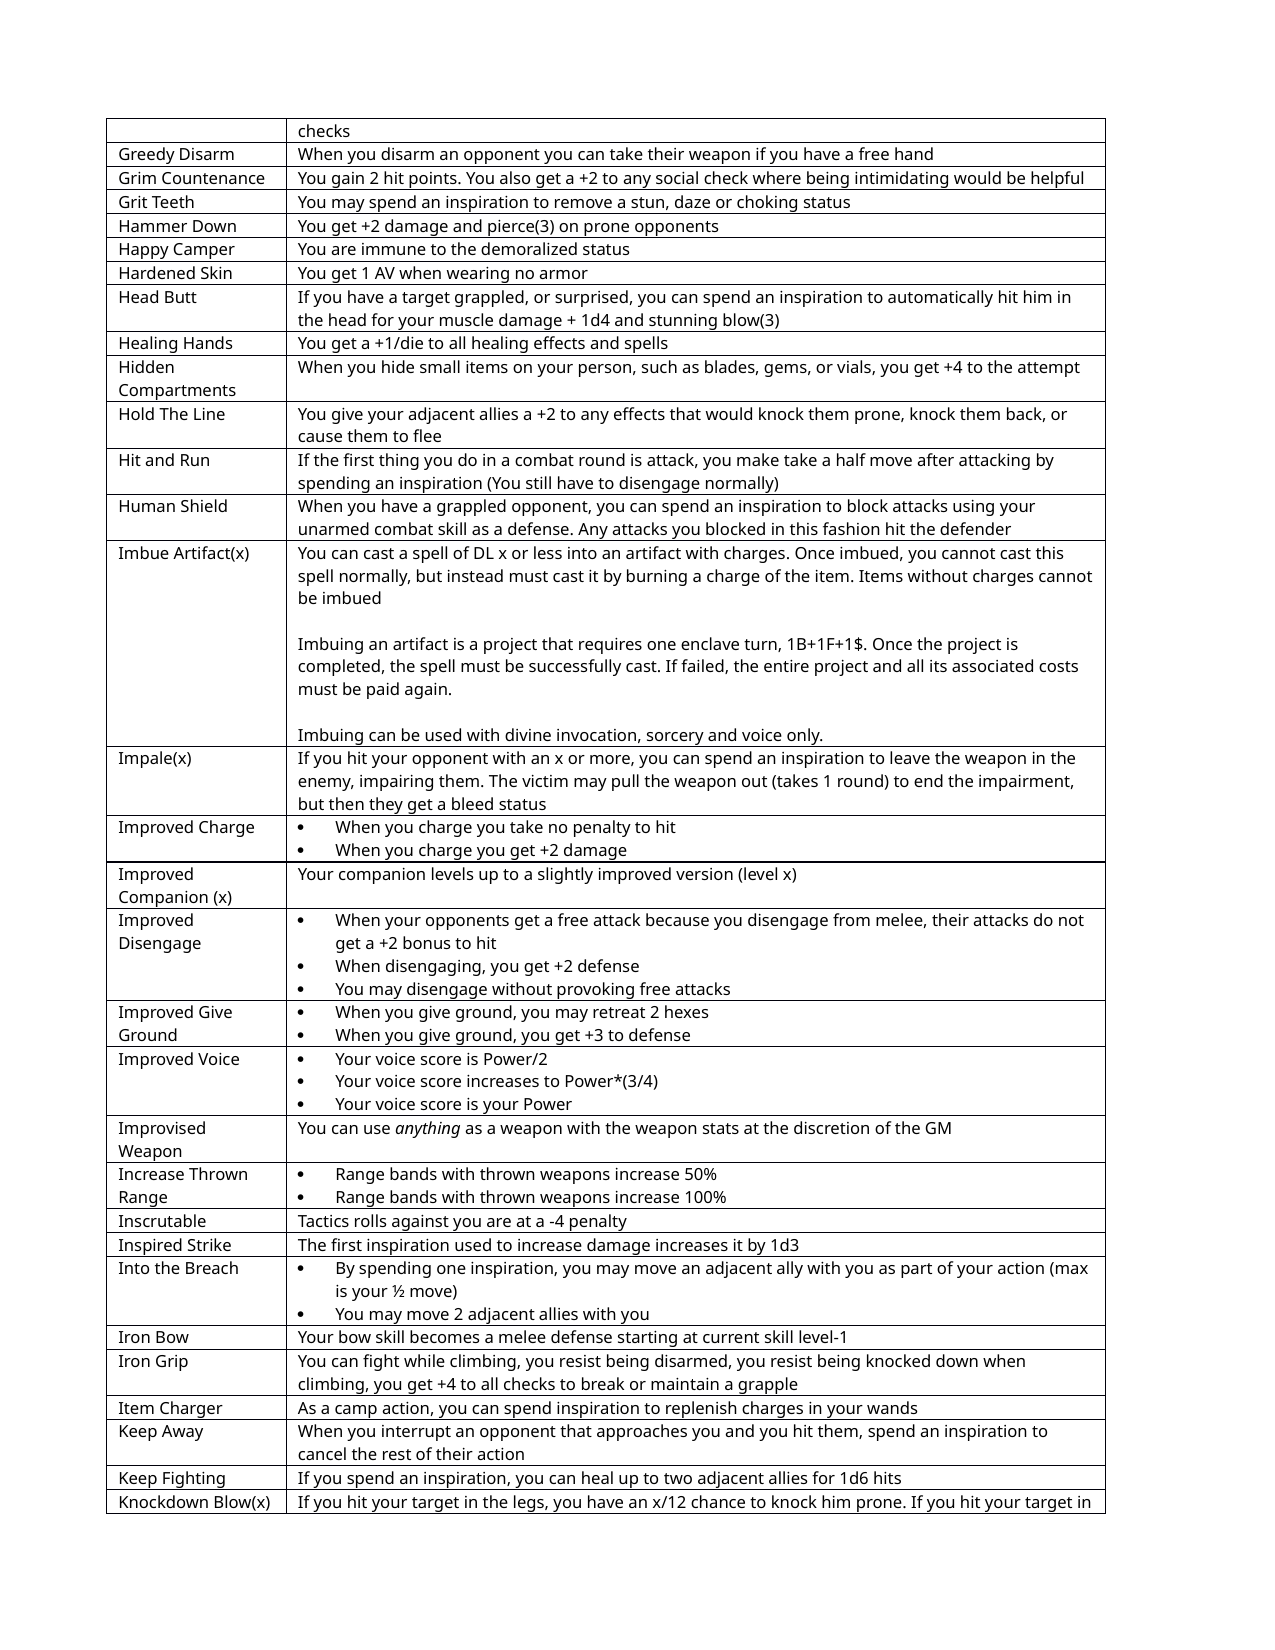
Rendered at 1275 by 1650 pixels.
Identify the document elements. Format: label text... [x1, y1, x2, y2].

table_cell You get 1 AV when wearing no armor [287, 262, 1105, 284]
table_cell Imbue Artifact(x) [107, 541, 286, 746]
table_cell Grim Countenance [107, 167, 286, 189]
table_cell You are immune to the demoralized status [287, 238, 1105, 261]
table_cell Iron Bow [107, 1326, 286, 1349]
table_cell Keep Away [107, 1420, 286, 1465]
table_cell Healing Hands [107, 332, 286, 354]
table_cell Range bands with thrown weapons increase 50% Range bands with thrown weapons increase 100% [287, 1163, 1105, 1208]
table_cell When you disarm an opponent you can take their weapon if you have a free hand [287, 143, 1105, 166]
table_cell Improved Disengage [107, 909, 286, 1000]
table_cell If you hit your opponent with an x or more, you can spend an inspiration to leave the weapon in the enemy, impairing them. The victim may pull the weapon out (takes 1 round) to end the impairment, but then they get a bleed status [287, 747, 1105, 815]
table_cell Improved Companion (x) [107, 863, 286, 908]
table_cell Item Charger [107, 1396, 286, 1419]
table_cell Knockdown Blow(x) [107, 1490, 286, 1513]
table_cell Inscrutable [107, 1209, 286, 1232]
table_cell You get +2 damage and pierce(3) on prone opponents [287, 214, 1105, 237]
table_cell Improved Give Ground [107, 1001, 286, 1046]
table_cell If you hit your target in the legs, you have an x/12 chance to knock him prone. If you hit your target in [287, 1490, 1105, 1513]
table_cell When you hide small items on your person, such as blades, gems, or vials, you get +4 to the attempt [287, 356, 1105, 401]
table_cell If the first thing you do in a combat round is attack, you make take a half move after attacking by spending an inspiration (You still have to disengage normally) [287, 449, 1105, 494]
table_cell Grit Teeth [107, 190, 286, 213]
table_cell When you give ground, you may retreat 2 hexes When you give ground, you get +3 to defense [287, 1001, 1105, 1046]
table_cell Your bow skill becomes a melee defense starting at current skill level-1 [287, 1326, 1105, 1349]
table_cell Keep Fighting [107, 1466, 286, 1489]
table_cell Happy Camper [107, 238, 286, 261]
table_cell You get a +1/die to all healing effects and spells [287, 332, 1105, 354]
table_cell Iron Grip [107, 1350, 286, 1395]
table_cell Impale(x) [107, 747, 286, 815]
table_cell Hidden Compartments [107, 356, 286, 401]
table_cell When you have a grappled opponent, you can spend an inspiration to block attacks using your unarmed combat skill as a defense. Any attacks you blocked in this fashion hit the defender [287, 495, 1105, 540]
table_cell Hold The Line [107, 402, 286, 447]
table_cell You gain 2 hit points. You also get a +2 to any social check where being intimidating would be helpful [287, 167, 1105, 189]
table_cell Improved Voice [107, 1047, 286, 1115]
table_cell Tactics rolls against you are at a -4 penalty [287, 1209, 1105, 1232]
table_cell If you have a target grappled, or surprised, you can spend an inspiration to automatically hit him in the head for your muscle damage + 1d4 and stunning blow(3) [287, 285, 1105, 331]
table_cell You can use anything as a weapon with the weapon stats at the discretion of the GM [287, 1116, 1105, 1162]
table_cell When your opponents get a free attack because you disengage from melee, their attacks do not get a +2 bonus to hit When disengaging, you get +2 defense You may disengage without provoking free attacks [287, 909, 1105, 1000]
table_cell When you charge you take no penalty to hit When you charge you get +2 damage [287, 816, 1105, 861]
table_cell Inspired Strike [107, 1233, 286, 1256]
table_cell You can fight while climbing, you resist being disarmed, you resist being knocked down when climbing, you get +4 to all checks to break or maintain a grapple [287, 1350, 1105, 1395]
table_cell Your voice score is Power/2 Your voice score increases to Power*(3/4) Your voice score is your Power [287, 1047, 1105, 1115]
table_cell You can cast a spell of DL x or less into an artifact with charges. Once imbued, you cannot cast this spell normally, but instead must cast it by burning a charge of the item. Items without charges cannot be imbued Imbuing an artifact is a project that requires one enclave turn, 1B+1F+1$. Once the project is completed, the spell must be successfully cast. If failed, the entire project and all its associated costs must be paid again. Imbuing can be used with divine invocation, sorcery and voice only. [287, 541, 1105, 746]
table_cell checks [287, 119, 1105, 142]
table_cell Hit and Run [107, 449, 286, 494]
table_cell Hammer Down [107, 214, 286, 237]
table_cell Hardened Skin [107, 262, 286, 284]
table_cell Improvised Weapon [107, 1116, 286, 1162]
table_cell You may spend an inspiration to remove a stun, daze or choking status [287, 190, 1105, 213]
table_cell Head Butt [107, 285, 286, 331]
table_cell Human Shield [107, 495, 286, 540]
table_cell As a camp action, you can spend inspiration to replenish charges in your wands [287, 1396, 1105, 1419]
table_cell Into the Breach [107, 1257, 286, 1325]
table_cell When you interrupt an opponent that approaches you and you hit them, spend an inspiration to cancel the rest of their action [287, 1420, 1105, 1465]
table_cell The first inspiration used to increase damage increases it by 1d3 [287, 1233, 1105, 1256]
table_cell Increase Thrown Range [107, 1163, 286, 1208]
table_cell By spending one inspiration, you may move an adjacent ally with you as part of your action (max is your ½ move) You may move 2 adjacent allies with you [287, 1257, 1105, 1325]
table_cell Greedy Disarm [107, 143, 286, 166]
table_cell If you spend an inspiration, you can heal up to two adjacent allies for 1d6 hits [287, 1466, 1105, 1489]
table_cell [107, 119, 286, 142]
table_cell Your companion levels up to a slightly improved version (level x) [287, 863, 1105, 908]
table_cell You give your adjacent allies a +2 to any effects that would knock them prone, knock them back, or cause them to flee [287, 402, 1105, 447]
table_cell Improved Charge [107, 816, 286, 861]
